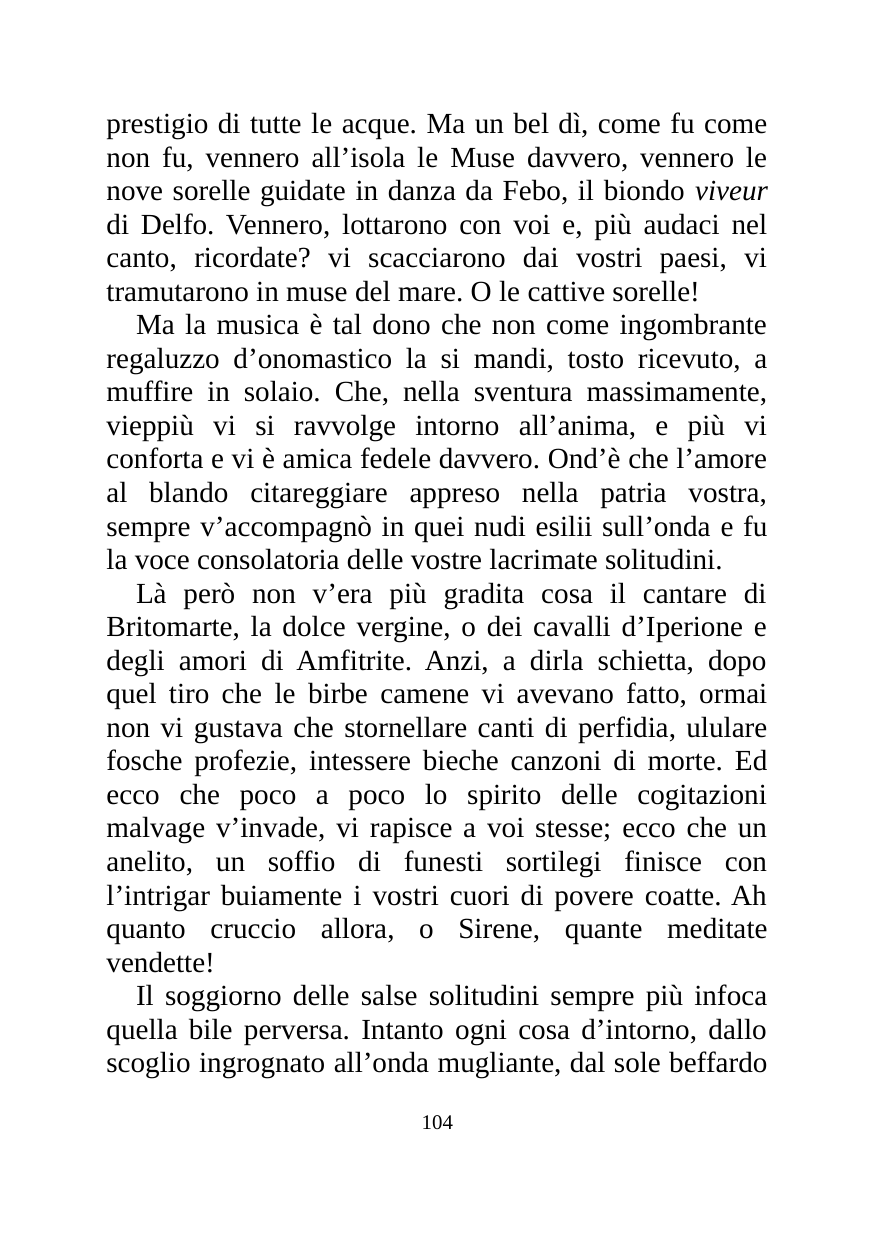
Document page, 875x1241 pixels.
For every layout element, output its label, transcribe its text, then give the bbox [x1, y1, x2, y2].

text Là però non v’era più gradita cosa il cantare di Britomarte, la dolce vergine, o dei cavalli d’Iperione e degli amori di Amfitrite. Anzi, a dirla schietta, dopo quel tiro che le birbe camene vi avevano fatto, ormai non vi gustava che stornellare canti di perfidia, ululare fosche profezie, intessere bieche canzoni di morte. Ed ecco che poco a poco lo spirito delle cogitazioni malvage v’invade, vi rapisce a voi stesse; ecco che un anelito, un soffio di funesti sortilegi finisce con l’intrigar buiamente i vostri cuori di povere coatte. Ah quanto cruccio allora, o Sirene, quante meditate vendette! [106, 576, 768, 978]
text prestigio di tutte le acque. Ma un bel dì, come fu come non fu, vennero all’isola le Muse davvero, vennero le nove sorelle guidate in danza da Febo, il biondo viveur di Delfo. Vennero, lottarono con voi e, più audaci nel canto, ricordate? vi scacciarono dai vostri paesi, vi tramutarono in muse del mare. O le cattive sorelle! [106, 106, 768, 307]
text Ma la musica è tal dono che non come ingombrante regaluzzo d’onomastico la si mandi, tosto ricevuto, a muffire in solaio. Che, nella sventura massimamente, vieppiù vi si ravvolge intorno all’anima, e più vi conforta e vi è amica fedele davvero. Ond’è che l’amore al blando citareggiare appreso nella patria vostra, sempre v’accompagnò in quei nudi esilii sull’onda e fu la voce consolatoria delle vostre lacrimate solitudini. [106, 307, 768, 576]
text Il soggiorno delle salse solitudini sempre più infoca quella bile perversa. Intanto ogni cosa d’intorno, dallo scoglio ingrognato all’onda mugliante, dal sole beffardo [106, 978, 768, 1079]
